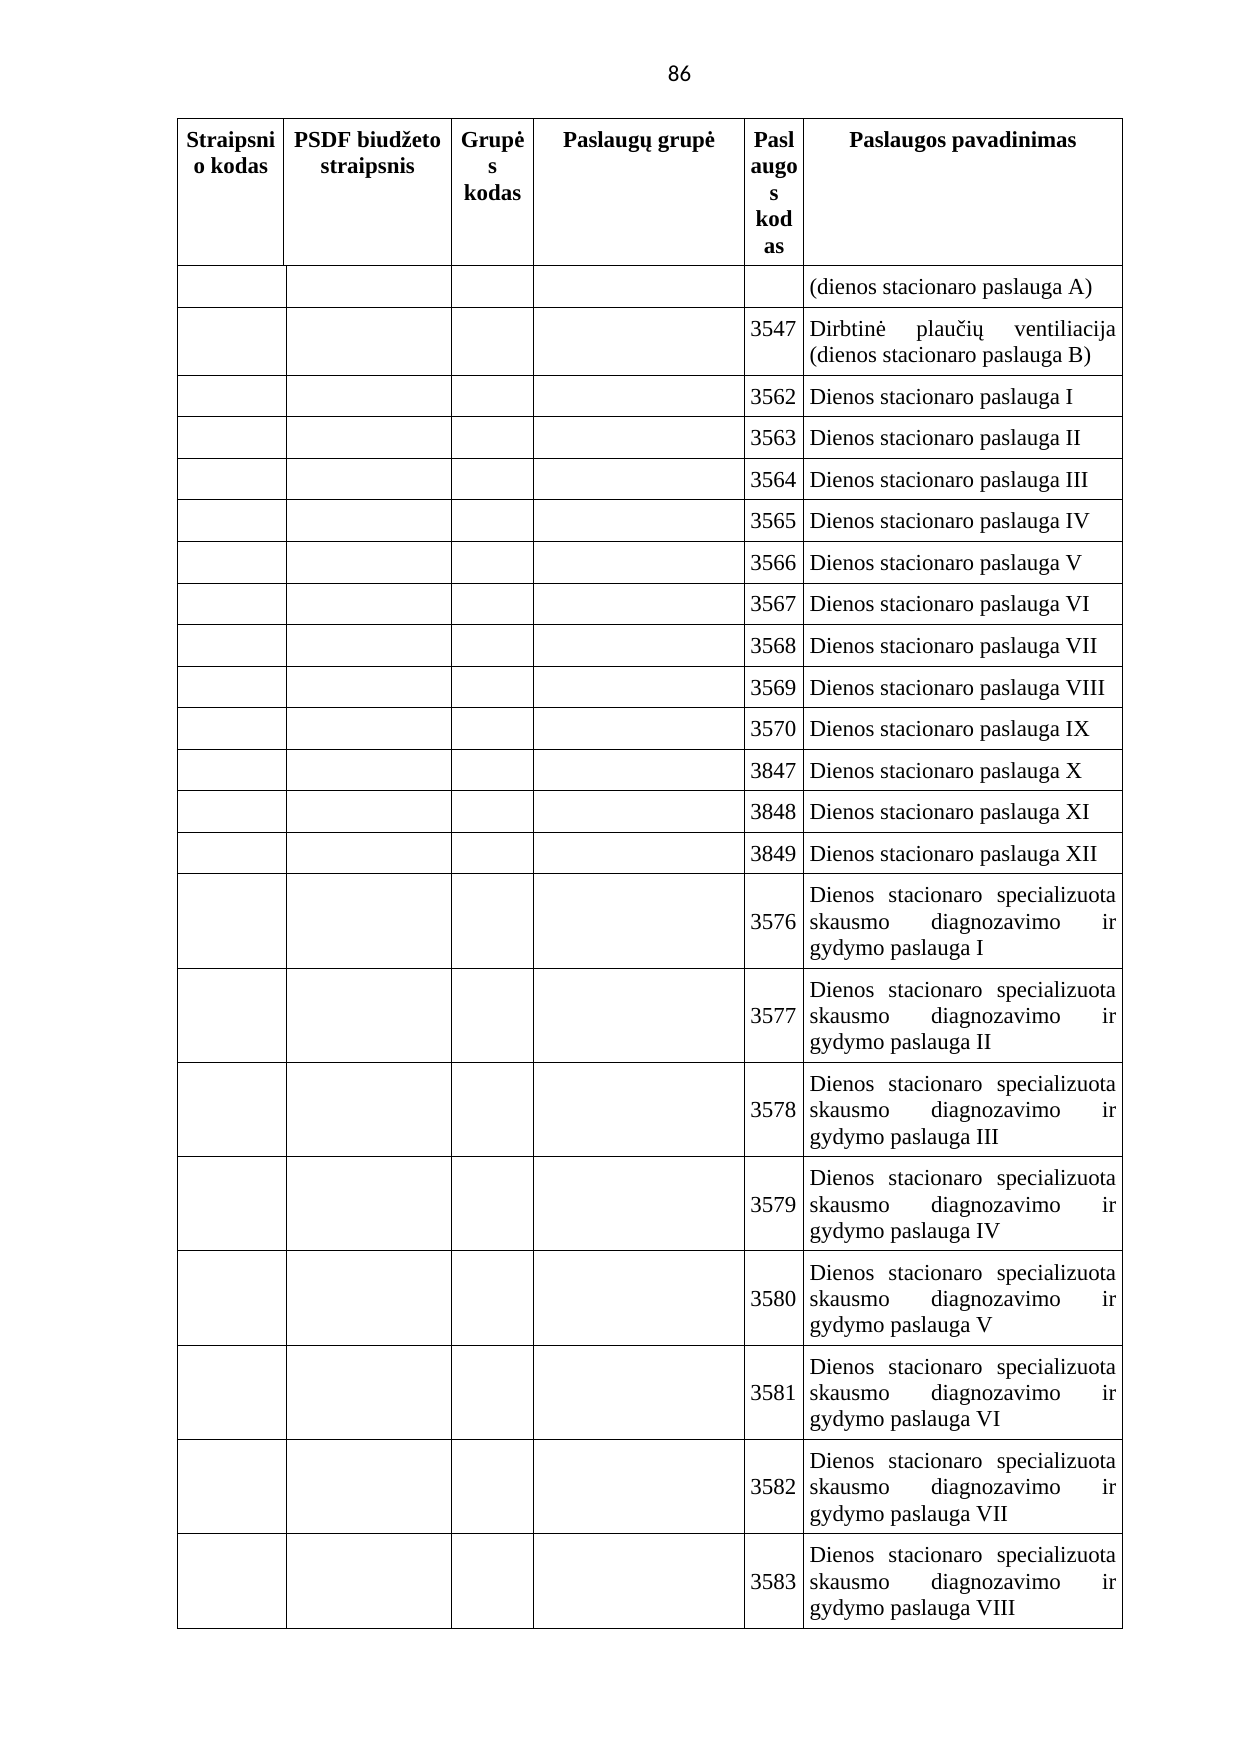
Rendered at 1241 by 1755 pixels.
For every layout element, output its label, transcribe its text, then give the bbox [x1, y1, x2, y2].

table_cell Dienos stacionaro specializuota skausmo diagnozavimo ir gydymo paslauga V [804, 1251, 1122, 1345]
table_cell 3565 [745, 500, 803, 541]
table_cell [534, 1440, 744, 1533]
table_cell [452, 584, 533, 624]
table_cell [178, 266, 286, 307]
table_cell [452, 266, 533, 307]
table_cell [287, 625, 451, 666]
table_cell Dienos stacionaro paslauga V [804, 542, 1122, 582]
table_cell [178, 969, 286, 1062]
table_cell 3547 [745, 308, 803, 374]
table_cell Dienos stacionaro specializuota skausmo diagnozavimo ir gydymo paslauga I [804, 874, 1122, 968]
table_cell [452, 969, 533, 1062]
table_cell [287, 1063, 451, 1156]
table_header Straipsnio kodas [178, 119, 283, 265]
table_cell [178, 1251, 286, 1345]
table_cell 3564 [745, 459, 803, 499]
table_cell [534, 266, 744, 307]
table_cell [534, 667, 744, 707]
table_cell [452, 1157, 533, 1250]
table_cell [287, 459, 451, 499]
table_cell [452, 500, 533, 541]
table_cell Dienos stacionaro paslauga IV [804, 500, 1122, 541]
table_cell 3568 [745, 625, 803, 666]
table_cell [534, 750, 744, 790]
table_cell [452, 1346, 533, 1439]
table_cell [287, 376, 451, 416]
table_cell [178, 584, 286, 624]
table_cell 3578 [745, 1063, 803, 1156]
table_cell [534, 625, 744, 666]
table_cell Dienos stacionaro paslauga III [804, 459, 1122, 499]
table_cell Dienos stacionaro paslauga VI [804, 584, 1122, 624]
table_cell [534, 584, 744, 624]
table_cell 3577 [745, 969, 803, 1062]
table_cell [178, 667, 286, 707]
table_cell [178, 833, 286, 873]
table_cell Dienos stacionaro specializuota skausmo diagnozavimo ir gydymo paslauga VIII [804, 1534, 1122, 1627]
table_cell [178, 708, 286, 749]
table_cell [287, 667, 451, 707]
table_cell Dienos stacionaro specializuota skausmo diagnozavimo ir gydymo paslauga VII [804, 1440, 1122, 1533]
table_cell [452, 625, 533, 666]
table_cell [534, 708, 744, 749]
table_cell [287, 584, 451, 624]
table_cell [178, 750, 286, 790]
table_cell [178, 1534, 286, 1627]
table_cell [178, 459, 286, 499]
table_cell [178, 1346, 286, 1439]
table_cell Dienos stacionaro paslauga X [804, 750, 1122, 790]
table_cell [287, 500, 451, 541]
table_cell [534, 542, 744, 582]
table_cell [452, 417, 533, 458]
table_header Paslaugų grupė [534, 119, 744, 265]
table_cell [452, 459, 533, 499]
table_cell [287, 266, 451, 307]
table_cell 3563 [745, 417, 803, 458]
table_cell [287, 1534, 451, 1627]
table_cell Dienos stacionaro specializuota skausmo diagnozavimo ir gydymo paslauga II [804, 969, 1122, 1062]
table_cell 3566 [745, 542, 803, 582]
table_cell 3583 [745, 1534, 803, 1627]
table_cell 3562 [745, 376, 803, 416]
table_cell 3849 [745, 833, 803, 873]
table_cell [534, 500, 744, 541]
table_cell 3582 [745, 1440, 803, 1533]
table_cell [178, 1440, 286, 1533]
table_cell [534, 417, 744, 458]
table_cell [178, 376, 286, 416]
table_cell [287, 969, 451, 1062]
table_cell [287, 1440, 451, 1533]
table_cell [287, 791, 451, 832]
table_cell [178, 1063, 286, 1156]
table_cell 3570 [745, 708, 803, 749]
table_header PSDF biudžeto straipsnis [284, 119, 451, 265]
table_cell [534, 874, 744, 968]
table_cell [178, 791, 286, 832]
table_header Paslaugos pavadinimas [804, 119, 1122, 265]
table_cell [287, 542, 451, 582]
table_cell [287, 708, 451, 749]
table_cell [452, 1440, 533, 1533]
table_cell [178, 542, 286, 582]
table_cell [452, 542, 533, 582]
table_cell [452, 708, 533, 749]
table_cell (dienos stacionaro paslauga A) [804, 266, 1122, 307]
table_cell 3579 [745, 1157, 803, 1250]
table_cell [452, 1063, 533, 1156]
table_cell [287, 1346, 451, 1439]
table_cell [534, 308, 744, 374]
table_cell [452, 833, 533, 873]
table_header Grupės kodas [452, 119, 533, 265]
table_cell Dienos stacionaro paslauga II [804, 417, 1122, 458]
table_cell [452, 750, 533, 790]
table_cell [534, 376, 744, 416]
table_cell [178, 625, 286, 666]
table_cell Dienos stacionaro paslauga XII [804, 833, 1122, 873]
table_cell [452, 376, 533, 416]
table_cell [534, 1063, 744, 1156]
table_cell [287, 750, 451, 790]
table_cell [287, 833, 451, 873]
table_cell [745, 266, 803, 307]
table_cell [452, 874, 533, 968]
table_cell [534, 969, 744, 1062]
table_cell [287, 1157, 451, 1250]
table_cell 3847 [745, 750, 803, 790]
table_cell Dienos stacionaro paslauga IX [804, 708, 1122, 749]
table_cell [452, 308, 533, 374]
table_cell Dienos stacionaro paslauga VIII [804, 667, 1122, 707]
table_cell 3576 [745, 874, 803, 968]
table_cell Dienos stacionaro paslauga I [804, 376, 1122, 416]
table_cell [534, 1251, 744, 1345]
table_cell [452, 1534, 533, 1627]
table_cell [287, 874, 451, 968]
table_cell [534, 791, 744, 832]
table_cell [452, 791, 533, 832]
table_cell Dienos stacionaro specializuota skausmo diagnozavimo ir gydymo paslauga VI [804, 1346, 1122, 1439]
table_cell [534, 833, 744, 873]
table_header Paslaugos kodas [745, 119, 803, 265]
table_cell [178, 308, 286, 374]
table_cell Dirbtinė plaučių ventiliacija (dienos stacionaro paslauga B) [804, 308, 1122, 374]
table_cell [534, 459, 744, 499]
table_cell [452, 1251, 533, 1345]
table_cell [178, 1157, 286, 1250]
table_cell [452, 667, 533, 707]
table_cell [178, 500, 286, 541]
table_cell [534, 1534, 744, 1627]
table_cell [287, 1251, 451, 1345]
table_cell 3581 [745, 1346, 803, 1439]
table_cell [534, 1157, 744, 1250]
table_cell Dienos stacionaro paslauga VII [804, 625, 1122, 666]
table_cell [178, 417, 286, 458]
table_cell [178, 874, 286, 968]
table_cell [287, 308, 451, 374]
table_cell 3567 [745, 584, 803, 624]
table_cell 3848 [745, 791, 803, 832]
table_cell Dienos stacionaro specializuota skausmo diagnozavimo ir gydymo paslauga III [804, 1063, 1122, 1156]
table_cell Dienos stacionaro specializuota skausmo diagnozavimo ir gydymo paslauga IV [804, 1157, 1122, 1250]
table_cell [287, 417, 451, 458]
table_cell [534, 1346, 744, 1439]
table_cell Dienos stacionaro paslauga XI [804, 791, 1122, 832]
table_cell 3580 [745, 1251, 803, 1345]
table_cell 3569 [745, 667, 803, 707]
